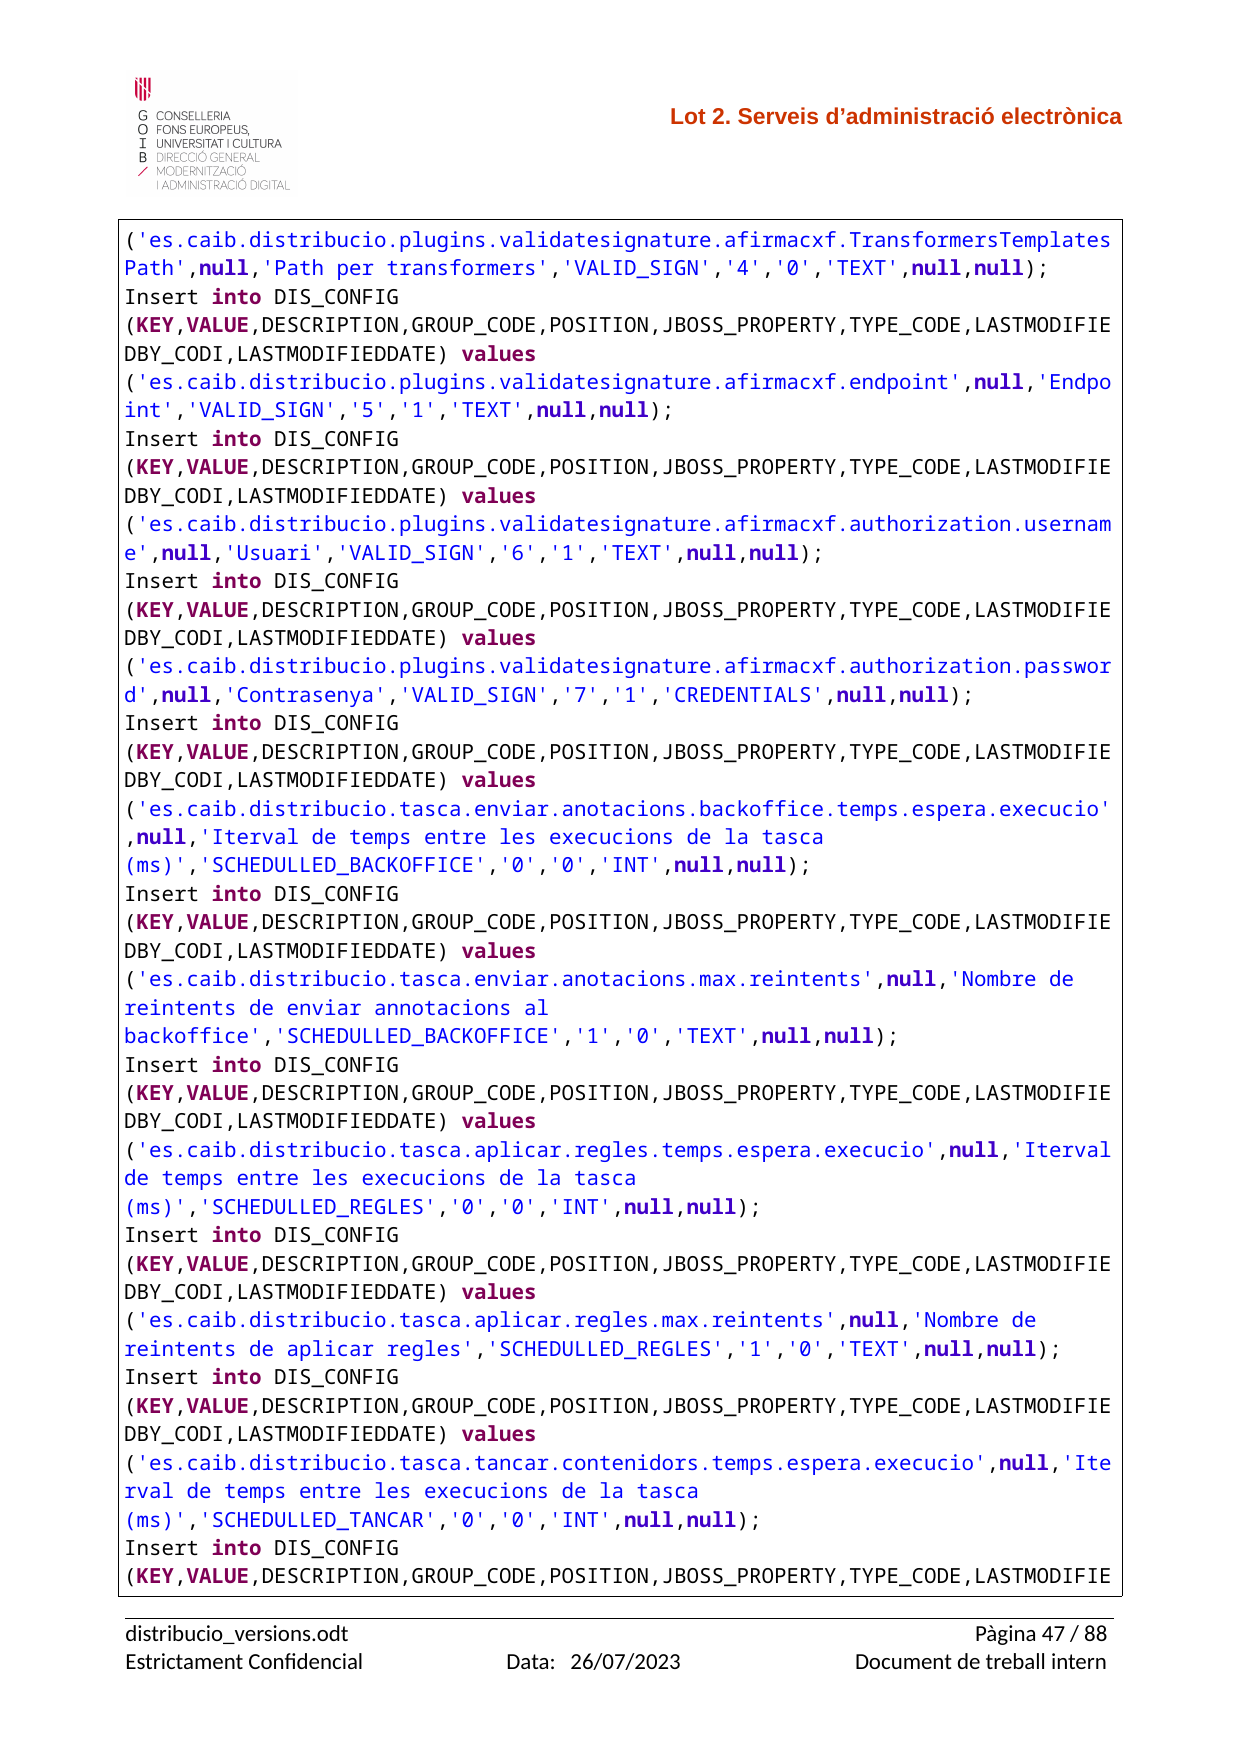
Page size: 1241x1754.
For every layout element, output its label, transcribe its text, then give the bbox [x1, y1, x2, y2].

table_header ('es.caib.distribucio.plugins.validatesignature.afirmacxf.TransformersTemplatesPath',null,'Path per transformers','VALID_SIGN','4','0','TEXT',null,null); Insert into DIS_CONFIG (KEY,VALUE,DESCRIPTION,GROUP_CODE,POSITION,JBOSS_PROPERTY,TYPE_CODE,LASTMODIFIEDBY_CODI,LASTMODIFIEDDATE) values ('es.caib.distribucio.plugins.validatesignature.afirmacxf.endpoint',null,'Endpoint','VALID_SIGN','5','1','TEXT',null,null); Insert into DIS_CONFIG (KEY,VALUE,DESCRIPTION,GROUP_CODE,POSITION,JBOSS_PROPERTY,TYPE_CODE,LASTMODIFIEDBY_CODI,LASTMODIFIEDDATE) values ('es.caib.distribucio.plugins.validatesignature.afirmacxf.authorization.username',null,'Usuari','VALID_SIGN','6','1','TEXT',null,null); Insert into DIS_CONFIG (KEY,VALUE,DESCRIPTION,GROUP_CODE,POSITION,JBOSS_PROPERTY,TYPE_CODE,LASTMODIFIEDBY_CODI,LASTMODIFIEDDATE) values ('es.caib.distribucio.plugins.validatesignature.afirmacxf.authorization.password',null,'Contrasenya','VALID_SIGN','7','1','CREDENTIALS',null,null); Insert into DIS_CONFIG (KEY,VALUE,DESCRIPTION,GROUP_CODE,POSITION,JBOSS_PROPERTY,TYPE_CODE,LASTMODIFIEDBY_CODI,LASTMODIFIEDDATE) values ('es.caib.distribucio.tasca.enviar.anotacions.backoffice.temps.espera.execucio',null,'Iterval de temps entre les execucions de la tasca (ms)','SCHEDULLED_BACKOFFICE','0','0','INT',null,null); Insert into DIS_CONFIG (KEY,VALUE,DESCRIPTION,GROUP_CODE,POSITION,JBOSS_PROPERTY,TYPE_CODE,LASTMODIFIEDBY_CODI,LASTMODIFIEDDATE) values ('es.caib.distribucio.tasca.enviar.anotacions.max.reintents',null,'Nombre de reintents de enviar annotacions al backoffice','SCHEDULLED_BACKOFFICE','1','0','TEXT',null,null); Insert into DIS_CONFIG (KEY,VALUE,DESCRIPTION,GROUP_CODE,POSITION,JBOSS_PROPERTY,TYPE_CODE,LASTMODIFIEDBY_CODI,LASTMODIFIEDDATE) values ('es.caib.distribucio.tasca.aplicar.regles.temps.espera.execucio',null,'Iterval de temps entre les execucions de la tasca (ms)','SCHEDULLED_REGLES','0','0','INT',null,null); Insert into DIS_CONFIG (KEY,VALUE,DESCRIPTION,GROUP_CODE,POSITION,JBOSS_PROPERTY,TYPE_CODE,LASTMODIFIEDBY_CODI,LASTMODIFIEDDATE) values ('es.caib.distribucio.tasca.aplicar.regles.max.reintents',null,'Nombre de reintents de aplicar regles','SCHEDULLED_REGLES','1','0','TEXT',null,null); Insert into DIS_CONFIG (KEY,VALUE,DESCRIPTION,GROUP_CODE,POSITION,JBOSS_PROPERTY,TYPE_CODE,LASTMODIFIEDBY_CODI,LASTMODIFIEDDATE) values ('es.caib.distribucio.tasca.tancar.contenidors.temps.espera.execucio',null,'Iterval de temps entre les execucions de la tasca (ms)','SCHEDULLED_TANCAR','0','0','INT',null,null); Insert into DIS_CONFIG (KEY,VALUE,DESCRIPTION,GROUP_CODE,POSITION,JBOSS_PROPERTY,TYPE_CODE,LASTMODIFIE [119, 220, 1122, 1596]
picture [126, 70, 299, 197]
